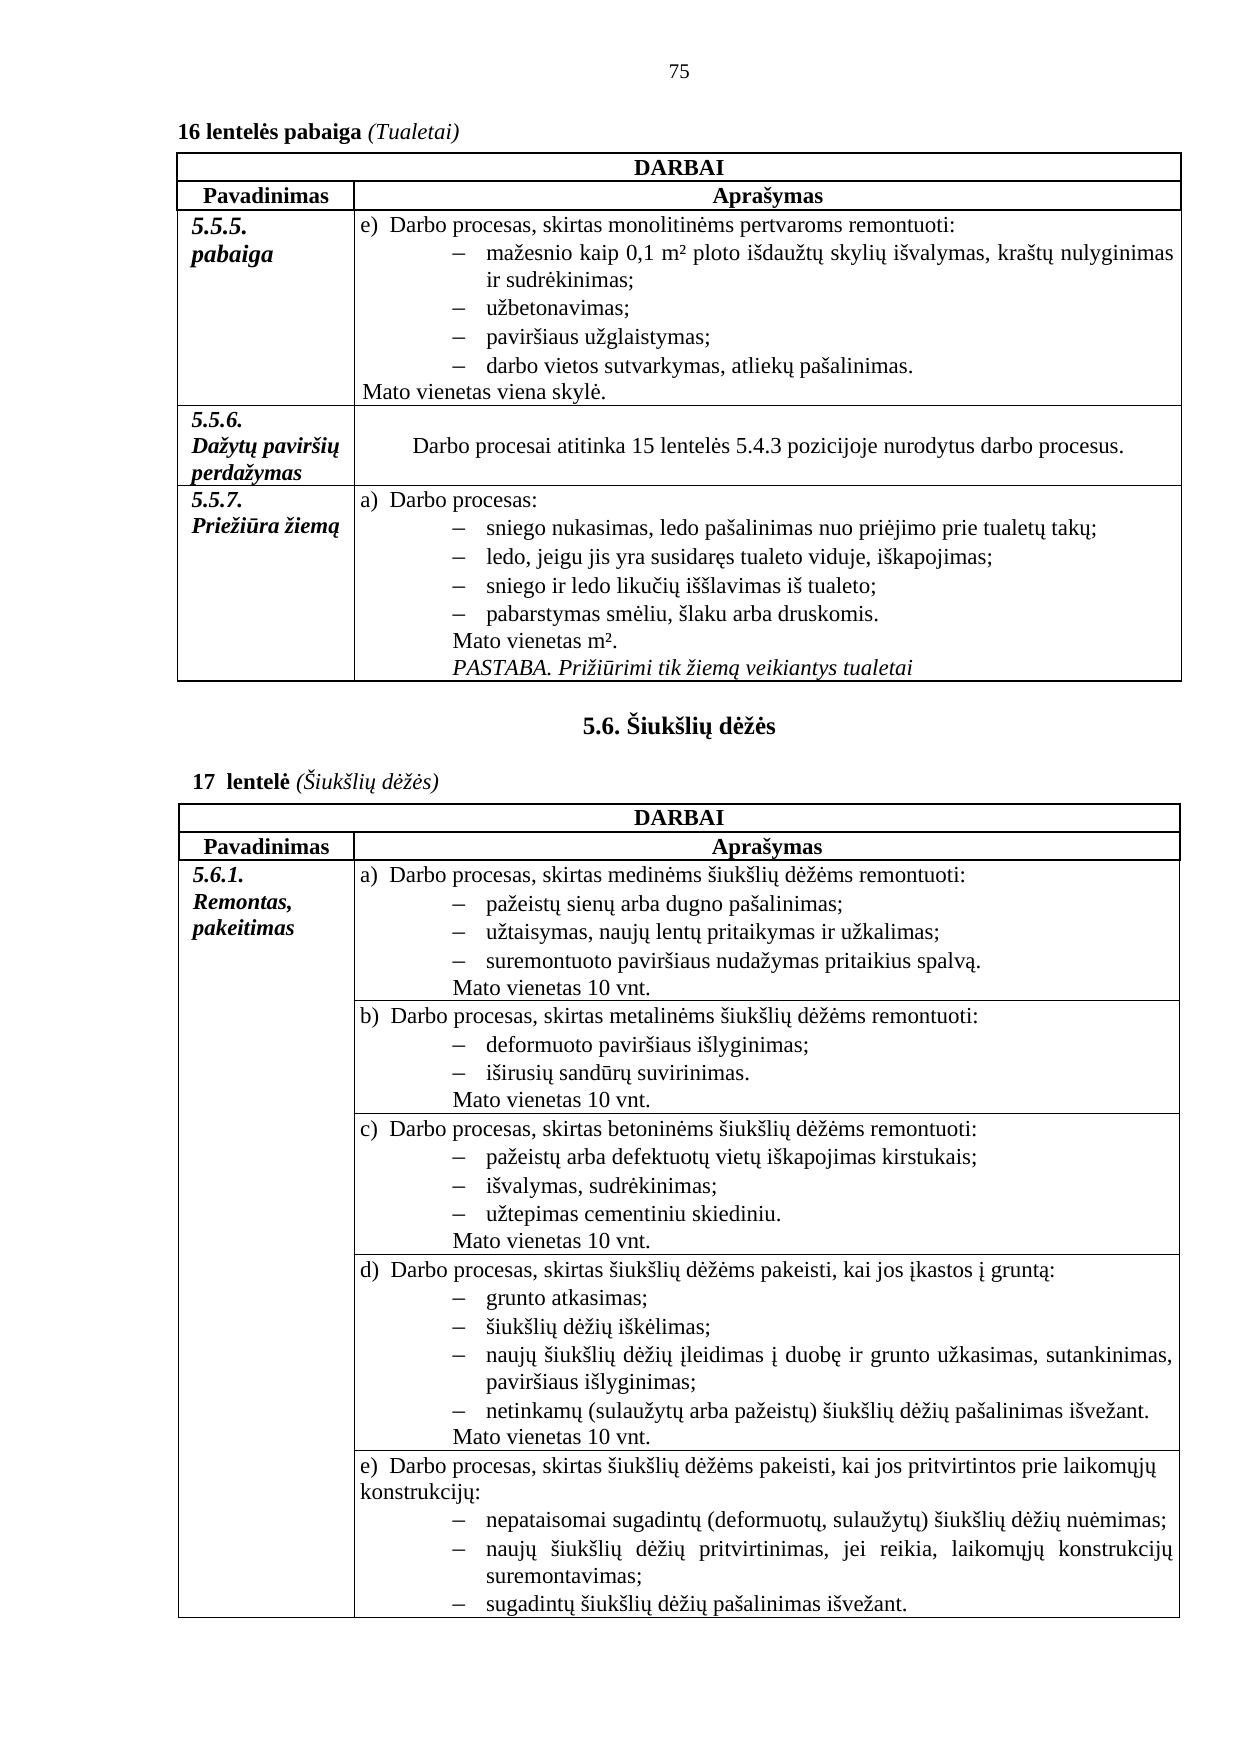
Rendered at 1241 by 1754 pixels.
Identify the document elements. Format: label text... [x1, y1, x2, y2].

table_cell Darbo procesai atitinka 15 lentelės 5.4.3 pozicijoje nurodytus darbo procesus. [355, 406, 1181, 485]
table_cell 5.5.6. Dažytų paviršių perdažymas [178, 406, 354, 485]
table_header DARBAI [180, 805, 1179, 831]
table_cell e) Darbo procesas, skirtas šiukšlių dėžėms pakeisti, kai jos pritvirtintos prie laikomųjų konstrukcijų: – nepataisomai sugadintų (deformuotų, sulaužytų) šiukšlių dėžių nuėmimas; – naujų šiukšlių dėžių pritvirtinimas, jei reikia, laikomųjų konstrukcijų suremontavimas; – sugadintų šiukšlių dėžių pašalinimas išvežant. [355, 1451, 1179, 1617]
table_cell a) Darbo procesas, skirtas medinėms šiukšlių dėžėms remontuoti: – pažeistų sienų arba dugno pašalinimas; – užtaisymas, naujų lentų pritaikymas ir užkalimas; – suremontuoto paviršiaus nudažymas pritaikius spalvą. Mato vienetas 10 vnt. [355, 861, 1179, 1000]
text 16 lentelės pabaiga (Tualetai) [177, 118, 1181, 144]
table_cell 5.6.1. Remontas, pakeitimas [179, 861, 354, 1617]
table_cell d) Darbo procesas, skirtas šiukšlių dėžėms pakeisti, kai jos įkastos į gruntą: – grunto atkasimas; – šiukšlių dėžių iškėlimas; – naujų šiukšlių dėžių įleidimas į duobę ir grunto užkasimas, sutankinimas, paviršiaus išlyginimas; – netinkamų (sulaužytų arba pažeistų) šiukšlių dėžių pašalinimas išvežant. Mato vienetas 10 vnt. [355, 1255, 1179, 1450]
table_header DARBAI [178, 154, 1180, 180]
table_cell b) Darbo procesas, skirtas metalinėms šiukšlių dėžėms remontuoti: – deformuoto paviršiaus išlyginimas; – iširusių sandūrų suvirinimas. Mato vienetas 10 vnt. [355, 1001, 1179, 1113]
table_cell e) Darbo procesas, skirtas monolitinėms pertvaroms remontuoti: – mažesnio kaip 0,1 m² ploto išdaužtų skylių išvalymas, kraštų nulyginimas ir sudrėkinimas; – užbetonavimas; – paviršiaus užglaistymas; – darbo vietos sutvarkymas, atliekų pašalinimas. Mato vienetas viena skylė. [355, 211, 1181, 405]
text 5.6. Šiukšlių dėžės [177, 711, 1181, 739]
text 17 lentelė (Šiukšlių dėžės) [192, 766, 1181, 795]
table_cell Aprašymas [355, 182, 1180, 209]
table_cell 5.5.7. Priežiūra žiemą [178, 486, 354, 680]
table_cell 5.5.5. pabaiga [178, 211, 354, 405]
table_cell a) Darbo procesas: – sniego nukasimas, ledo pašalinimas nuo priėjimo prie tualetų takų; – ledo, jeigu jis yra susidaręs tualeto viduje, iškapojimas; – sniego ir ledo likučių iššlavimas iš tualeto; – pabarstymas smėliu, šlaku arba druskomis. Mato vienetas m². PASTABA. Prižiūrimi tik žiemą veikiantys tualetai [355, 486, 1181, 680]
table_cell Pavadinimas [180, 833, 353, 859]
table_cell c) Darbo procesas, skirtas betoninėms šiukšlių dėžėms remontuoti: – pažeistų arba defektuotų vietų iškapojimas kirstukais; – išvalymas, sudrėkinimas; – užtepimas cementiniu skiediniu. Mato vienetas 10 vnt. [355, 1114, 1179, 1254]
table_cell Aprašymas [355, 833, 1179, 859]
table_cell Pavadinimas [178, 182, 353, 209]
